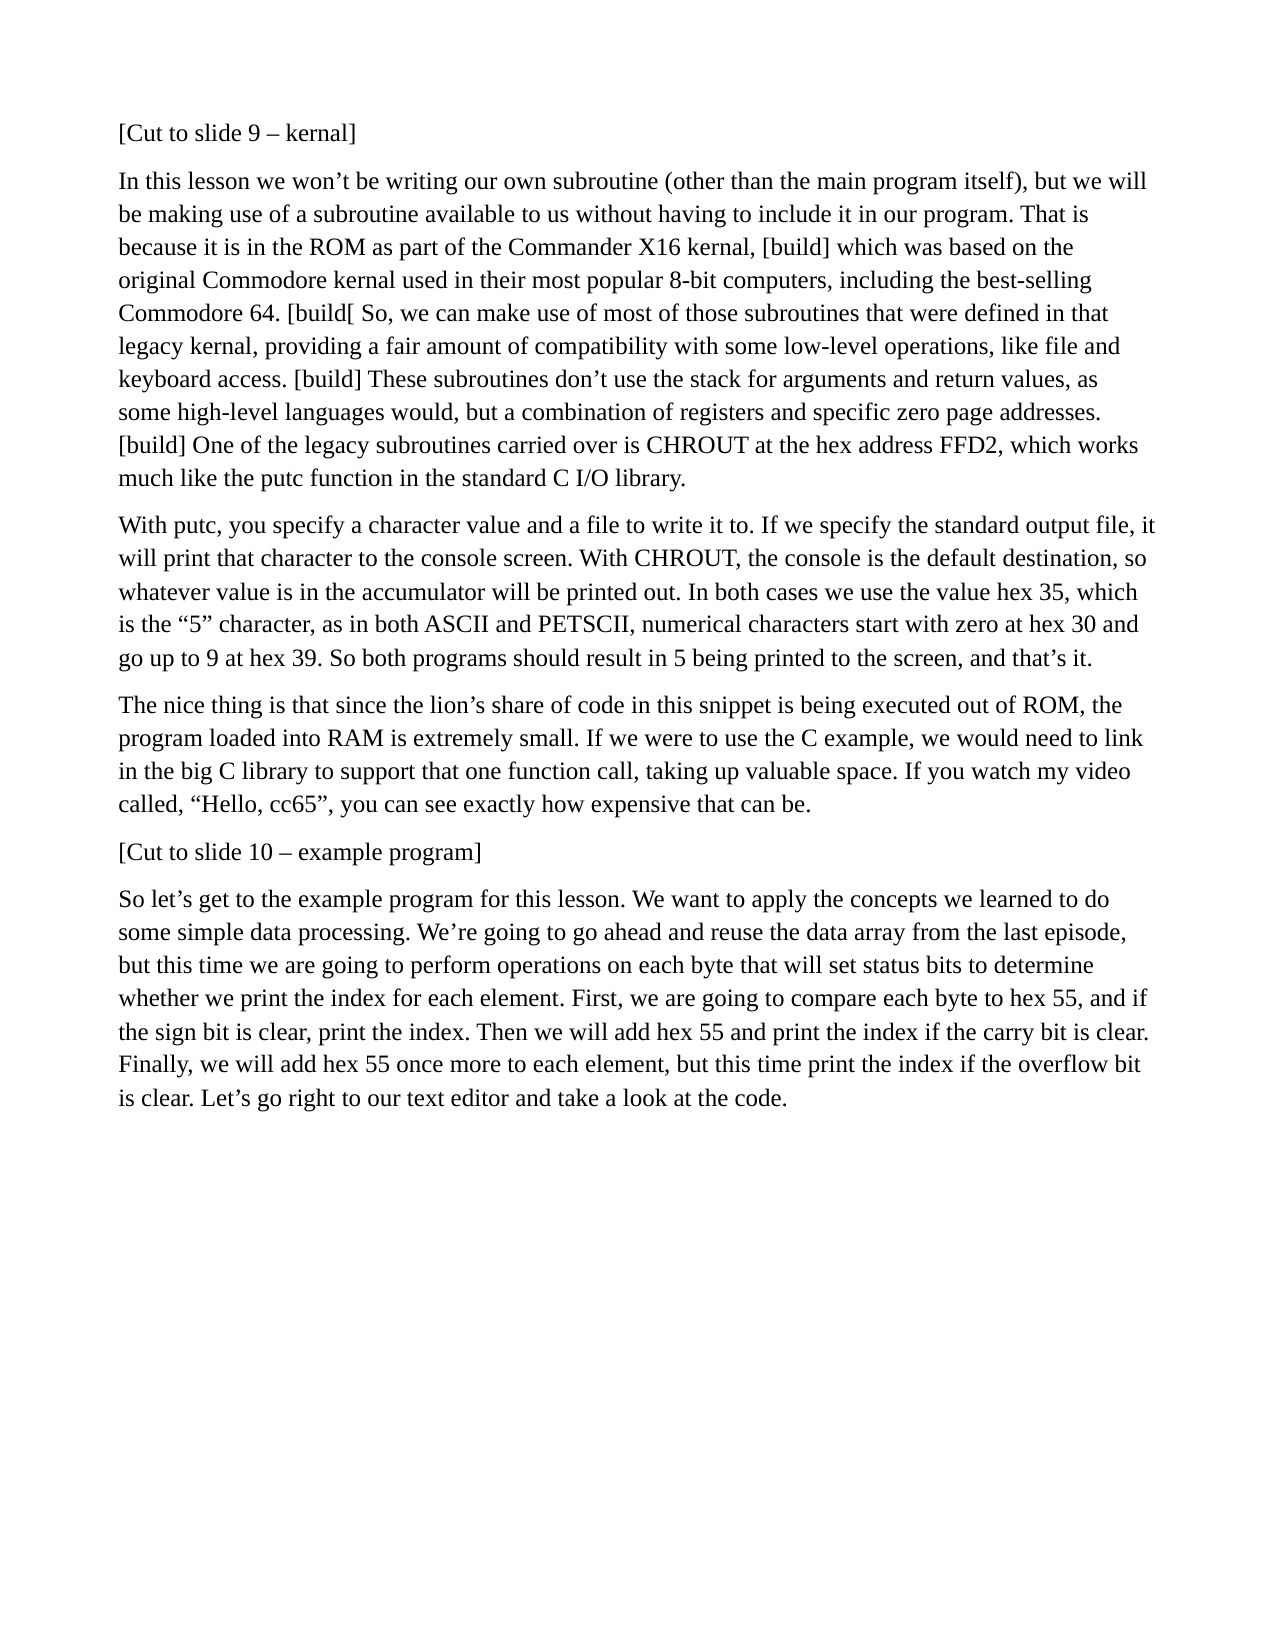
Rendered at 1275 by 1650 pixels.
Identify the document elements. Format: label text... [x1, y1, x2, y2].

text The nice thing is that since the lion’s share of code in this snippet is being executed out of ROM, the program loaded into RAM is extremely small. If we were to use the C example, we would need to link in the big C library to support that one function call, taking up valuable space. If you watch my video called, “Hello, cc65”, you can see exactly how expensive that can be. [118, 690, 1157, 818]
text With putc, you specify a character value and a file to write it to. If we specify the standard output file, it will print that character to the console screen. With CHROUT, the console is the default destination, so whatever value is in the accumulator will be printed out. In both cases we use the value hex 35, which is the “5” character, as in both ASCII and PETSCII, numerical characters start with zero at hex 30 and go up to 9 at hex 39. So both programs should result in 5 being printed to the screen, and that’s it. [118, 511, 1157, 671]
text So let’s get to the example program for this lesson. We want to apply the concepts we learned to do some simple data processing. We’re going to go ahead and reuse the data array from the last episode, but this time we are going to perform operations on each byte that will set status bits to determine whether we print the index for each element. First, we are going to compare each byte to hex 55, and if the sign bit is clear, print the index. Then we will add hex 55 and print the index if the carry bit is clear. Finally, we will add hex 55 once more to each element, but this time print the index if the overflow bit is clear. Let’s go right to our text editor and take a look at the code. [118, 884, 1157, 1111]
text [Cut to slide 9 – kernal] [118, 118, 1157, 147]
text [Cut to slide 10 – example program] [118, 837, 1157, 866]
text In this lesson we won’t be writing our own subroutine (other than the main program itself), but we will be making use of a subroutine available to us without having to include it in our program. That is because it is in the ROM as part of the Commander X16 kernal, [build] which was based on the original Commodore kernal used in their most popular 8-bit computers, including the best-selling Commodore 64. [build[ So, we can make use of most of those subroutines that were defined in that legacy kernal, providing a fair amount of compatibility with some low-level operations, like file and keyboard access. [build] These subroutines don’t use the stack for arguments and return values, as some high-level languages would, but a combination of registers and specific zero page addresses. [build] One of the legacy subroutines carried over is CHROUT at the hex address FFD2, which works much like the putc function in the standard C I/O library. [118, 166, 1157, 492]
